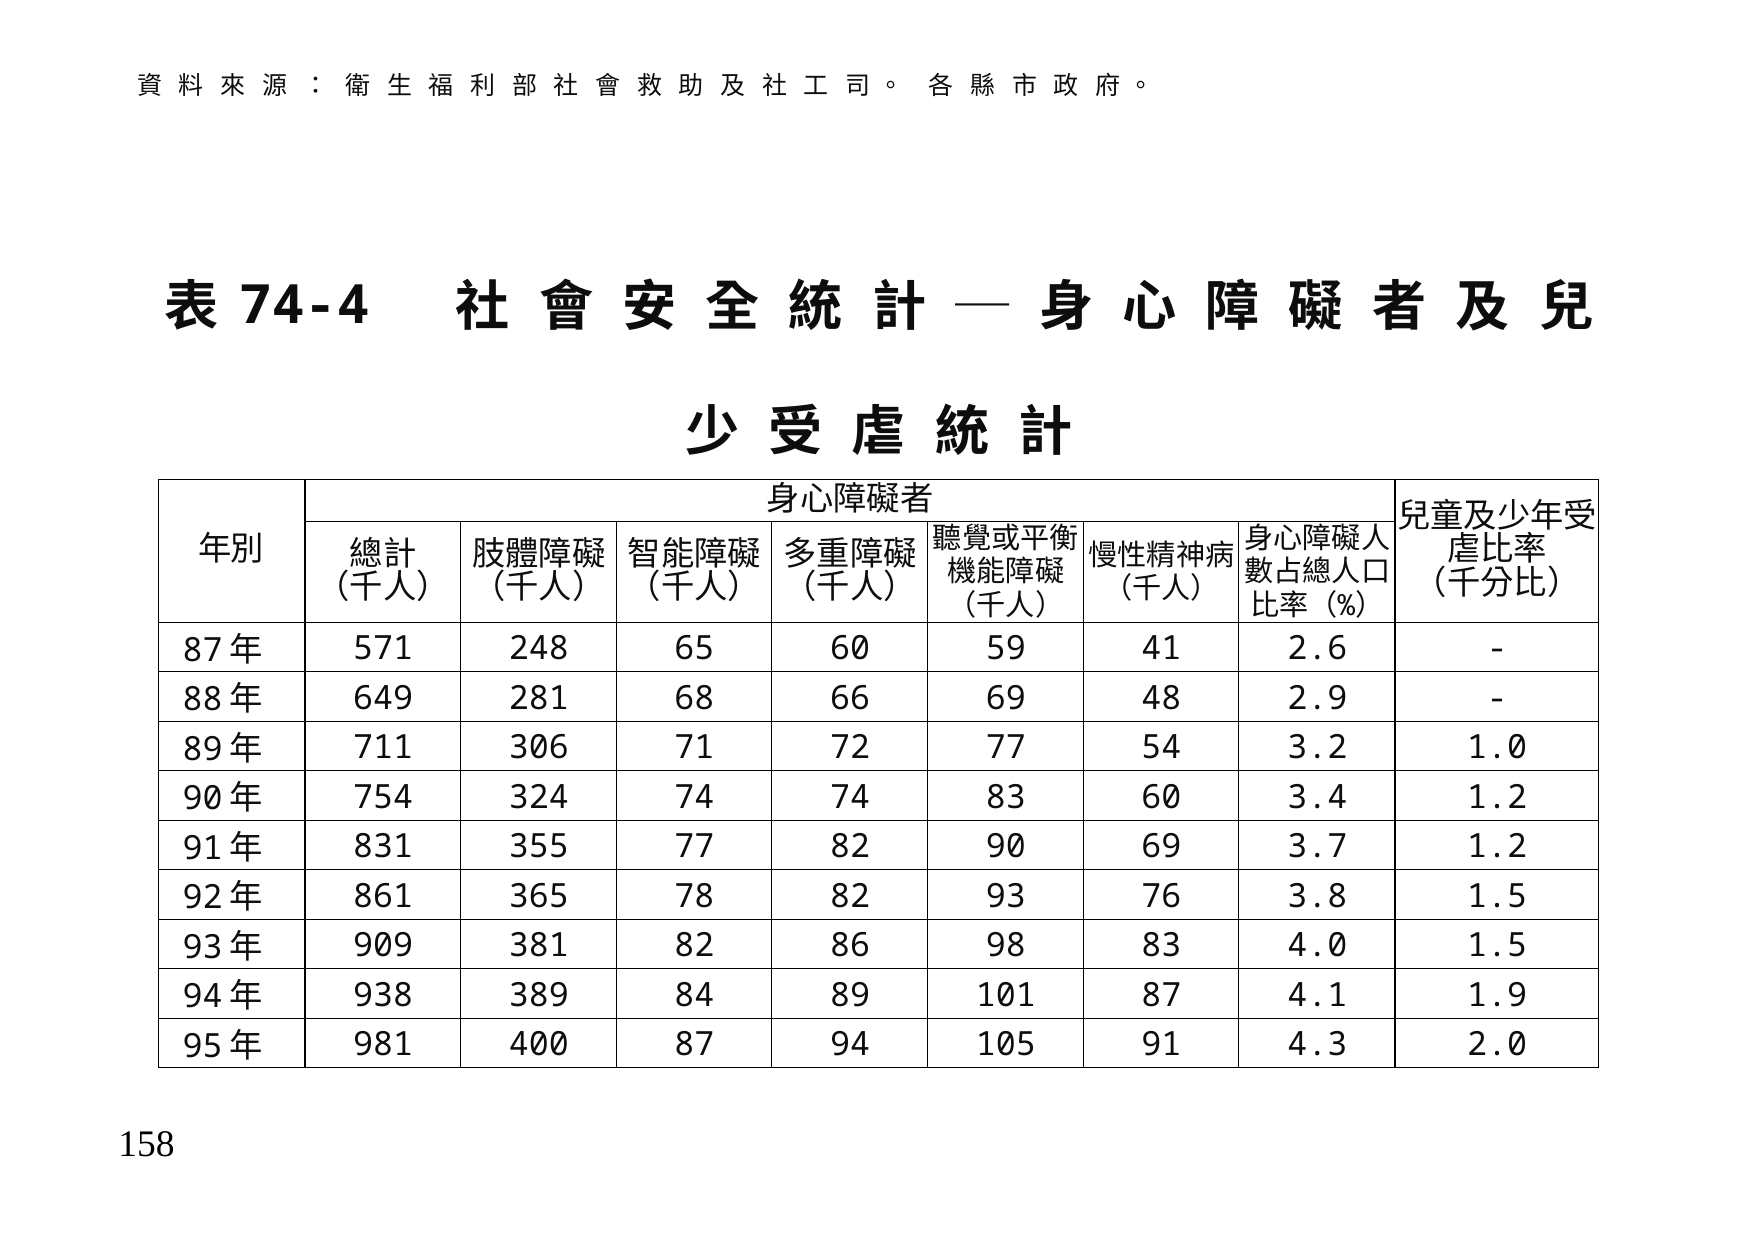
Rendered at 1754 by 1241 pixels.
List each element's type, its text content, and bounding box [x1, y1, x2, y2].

table_cell 94 [772, 1019, 927, 1067]
table_cell 66 [772, 672, 927, 721]
table_cell 48 [1084, 672, 1238, 721]
table_cell 69 [928, 672, 1083, 721]
table_cell 91 [1084, 1019, 1238, 1067]
table_cell 98 [928, 920, 1083, 968]
table_cell 60 [772, 623, 927, 671]
table_cell 1.5 [1396, 920, 1598, 968]
table_cell 肢體障礙 （千人） [461, 522, 616, 622]
table_cell 69 [1084, 821, 1238, 869]
table_cell 2.0 [1396, 1019, 1598, 1067]
table_cell 41 [1084, 623, 1238, 671]
table_cell 76 [1084, 870, 1238, 918]
table_cell 59 [928, 623, 1083, 671]
table_cell 365 [461, 870, 616, 918]
table_cell 711 [306, 722, 460, 770]
table_cell 82 [772, 821, 927, 869]
table_cell 571 [306, 623, 460, 671]
table_cell 105 [928, 1019, 1083, 1067]
table_cell 87 [1084, 969, 1238, 1017]
table_cell - [1396, 672, 1598, 721]
table_cell - [1396, 623, 1598, 671]
table_header 兒童及少年受虐比率 （千分比） [1396, 480, 1598, 622]
table_cell 71 [617, 722, 771, 770]
table_cell 60 [1084, 771, 1238, 819]
table_cell 754 [306, 771, 460, 819]
table_cell 74 [772, 771, 927, 819]
table_cell 981 [306, 1019, 460, 1067]
table_cell 4.0 [1239, 920, 1394, 968]
table_cell 87 [617, 1019, 771, 1067]
table_cell 慢性精神病（千人） [1084, 522, 1238, 622]
table_cell 90 [928, 821, 1083, 869]
table_cell 2.9 [1239, 672, 1394, 721]
table_cell 831 [306, 821, 460, 869]
text 資料來源：衛生福利部社會救助及社工司。各縣市政府。 [128, 42, 1628, 104]
table_cell 389 [461, 969, 616, 1017]
table_cell 4.3 [1239, 1019, 1394, 1067]
table_header 身心障礙者 [306, 480, 1394, 521]
table_cell 400 [461, 1019, 616, 1067]
table_cell 68 [617, 672, 771, 721]
table_cell 3.4 [1239, 771, 1394, 819]
table_cell 306 [461, 722, 616, 770]
table_cell 87年 [159, 623, 304, 671]
table_cell 身心障礙人數占總人口比率（%） [1239, 522, 1394, 622]
table_cell 92年 [159, 870, 304, 918]
table_cell 94年 [159, 969, 304, 1017]
table_cell 78 [617, 870, 771, 918]
table_cell 1.0 [1396, 722, 1598, 770]
table_cell 89年 [159, 722, 304, 770]
table_cell 101 [928, 969, 1083, 1017]
table_cell 83 [928, 771, 1083, 819]
table_cell 總計 （千人） [306, 522, 460, 622]
table_cell 77 [928, 722, 1083, 770]
subtitle 表74-4 社會安全統計─身心障礙者及兒少受虐統計 [128, 229, 1628, 479]
table_cell 86 [772, 920, 927, 968]
table_cell 多重障礙（千人） [772, 522, 927, 622]
table_cell 1.5 [1396, 870, 1598, 918]
table_cell 4.1 [1239, 969, 1394, 1017]
table_cell 93 [928, 870, 1083, 918]
table_cell 84 [617, 969, 771, 1017]
table_cell 381 [461, 920, 616, 968]
table_cell 89 [772, 969, 927, 1017]
table_cell 93年 [159, 920, 304, 968]
table_cell 2.6 [1239, 623, 1394, 671]
table_header 年別 [159, 480, 304, 622]
table_cell 3.7 [1239, 821, 1394, 869]
table_cell 82 [617, 920, 771, 968]
table_cell 861 [306, 870, 460, 918]
table_cell 90年 [159, 771, 304, 819]
table_cell 3.2 [1239, 722, 1394, 770]
table_cell 649 [306, 672, 460, 721]
table_cell 83 [1084, 920, 1238, 968]
table_cell 281 [461, 672, 616, 721]
table_cell 72 [772, 722, 927, 770]
table_cell 聽覺或平衡機能障礙（千人） [928, 522, 1083, 622]
table_cell 248 [461, 623, 616, 671]
table_cell 3.8 [1239, 870, 1394, 918]
table_cell 智能障礙（千人） [617, 522, 771, 622]
table_cell 1.2 [1396, 771, 1598, 819]
table_cell 938 [306, 969, 460, 1017]
table_cell 65 [617, 623, 771, 671]
table_cell 909 [306, 920, 460, 968]
table_cell 91年 [159, 821, 304, 869]
table_cell 82 [772, 870, 927, 918]
table_cell 1.9 [1396, 969, 1598, 1017]
table_cell 1.2 [1396, 821, 1598, 869]
table_cell 324 [461, 771, 616, 819]
table_cell 74 [617, 771, 771, 819]
table_cell 54 [1084, 722, 1238, 770]
table_cell 88年 [159, 672, 304, 721]
table_cell 95年 [159, 1019, 304, 1067]
table_cell 77 [617, 821, 771, 869]
table_cell 355 [461, 821, 616, 869]
